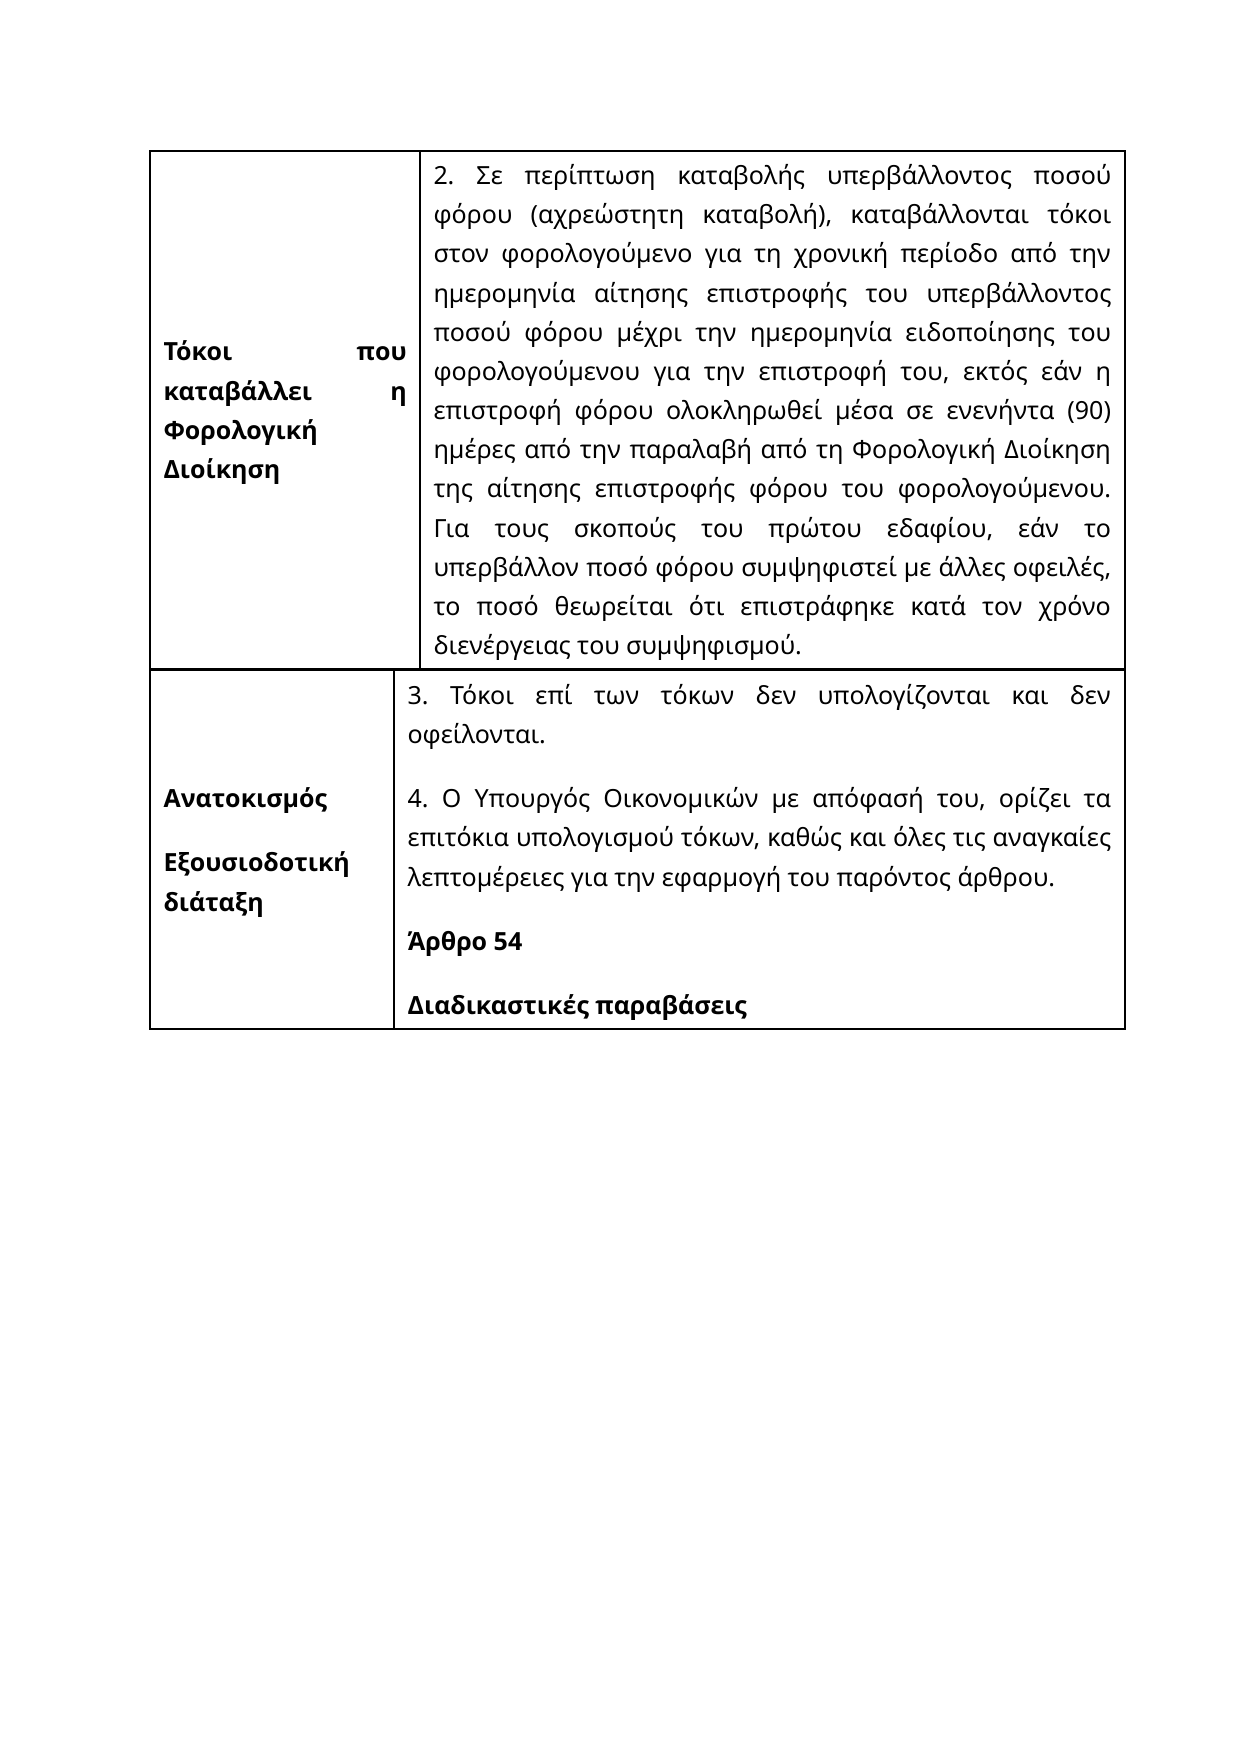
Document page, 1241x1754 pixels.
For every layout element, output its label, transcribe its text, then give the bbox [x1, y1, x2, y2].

table_header 3. Τόκοι επί των τόκων δεν υπολογίζονται και δεν οφείλονται. 4. Ο Υπουργός Οικονομικών με απόφασή του, ορίζει τα επιτόκια υπολογισμού τόκων, καθώς και όλες τις αναγκαίες λεπτομέρειες για την εφαρμογή του παρόντος άρθρου. Άρθρο 54 Διαδικαστικές παραβάσεις [395, 671, 1124, 1028]
table_cell Τόκοι που καταβάλλει η Φορολογική Διοίκηση [151, 152, 419, 668]
table_header Ανατοκισμός Εξουσιοδοτική διάταξη [151, 671, 393, 1028]
table_cell 2. Σε περίπτωση καταβολής υπερβάλλοντος ποσού φόρου (αχρεώστητη καταβολή), καταβάλλονται τόκοι στον φορολογούμενο για τη χρονική περίοδο από την ημερομηνία αίτησης επιστροφής του υπερβάλλοντος ποσού φόρου μέχρι την ημερομηνία ειδοποίησης του φορολογούμενου για την επιστροφή του, εκτός εάν η επιστροφή φόρου ολοκληρωθεί μέσα σε ενενήντα (90) ημέρες από την παραλαβή από τη Φορολογική Διοίκηση της αίτησης επιστροφής φόρου του φορολογούμενου. Για τους σκοπούς του πρώτου εδαφίου, εάν το υπερβάλλον ποσό φόρου συμψηφιστεί με άλλες οφειλές, το ποσό θεωρείται ότι επιστράφηκε κατά τον χρόνο διενέργειας του συμψηφισμού. [421, 152, 1124, 668]
